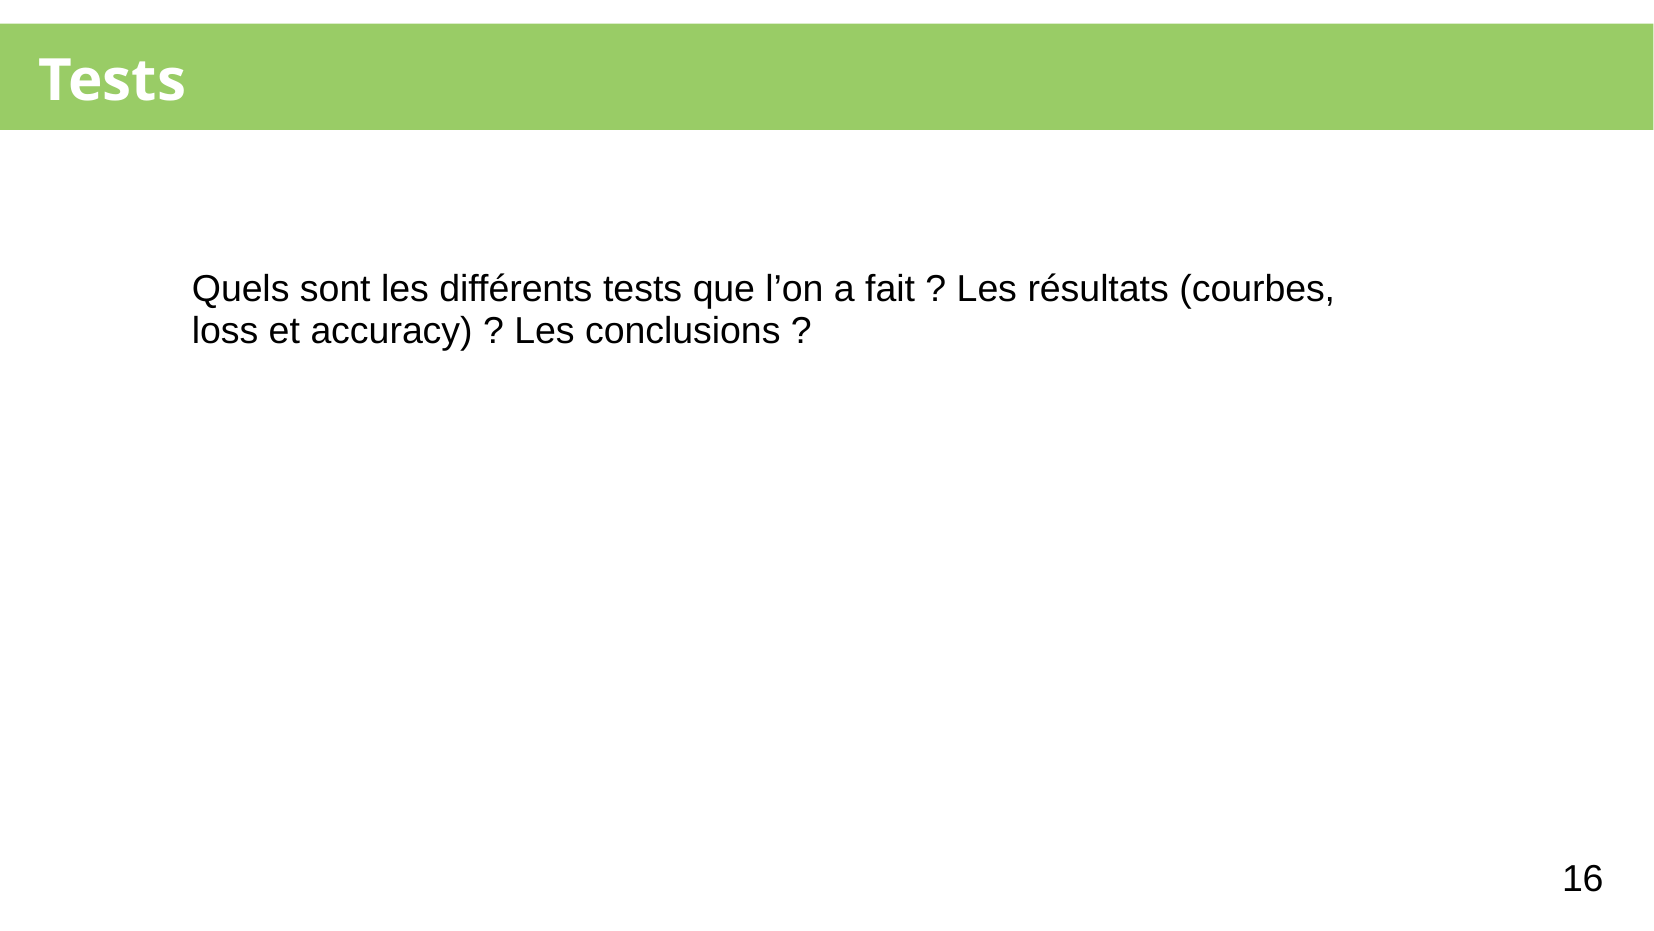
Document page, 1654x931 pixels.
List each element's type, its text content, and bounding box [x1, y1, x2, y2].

title Tests [0, 35, 1312, 119]
text_box [1547, 850, 1654, 921]
text_box [0, 23, 1654, 130]
text_box Quels sont les différents tests que l’on a fait ? Les résultats (courbes, loss et accuracy) ? Les conclusions ? [177, 260, 1406, 359]
